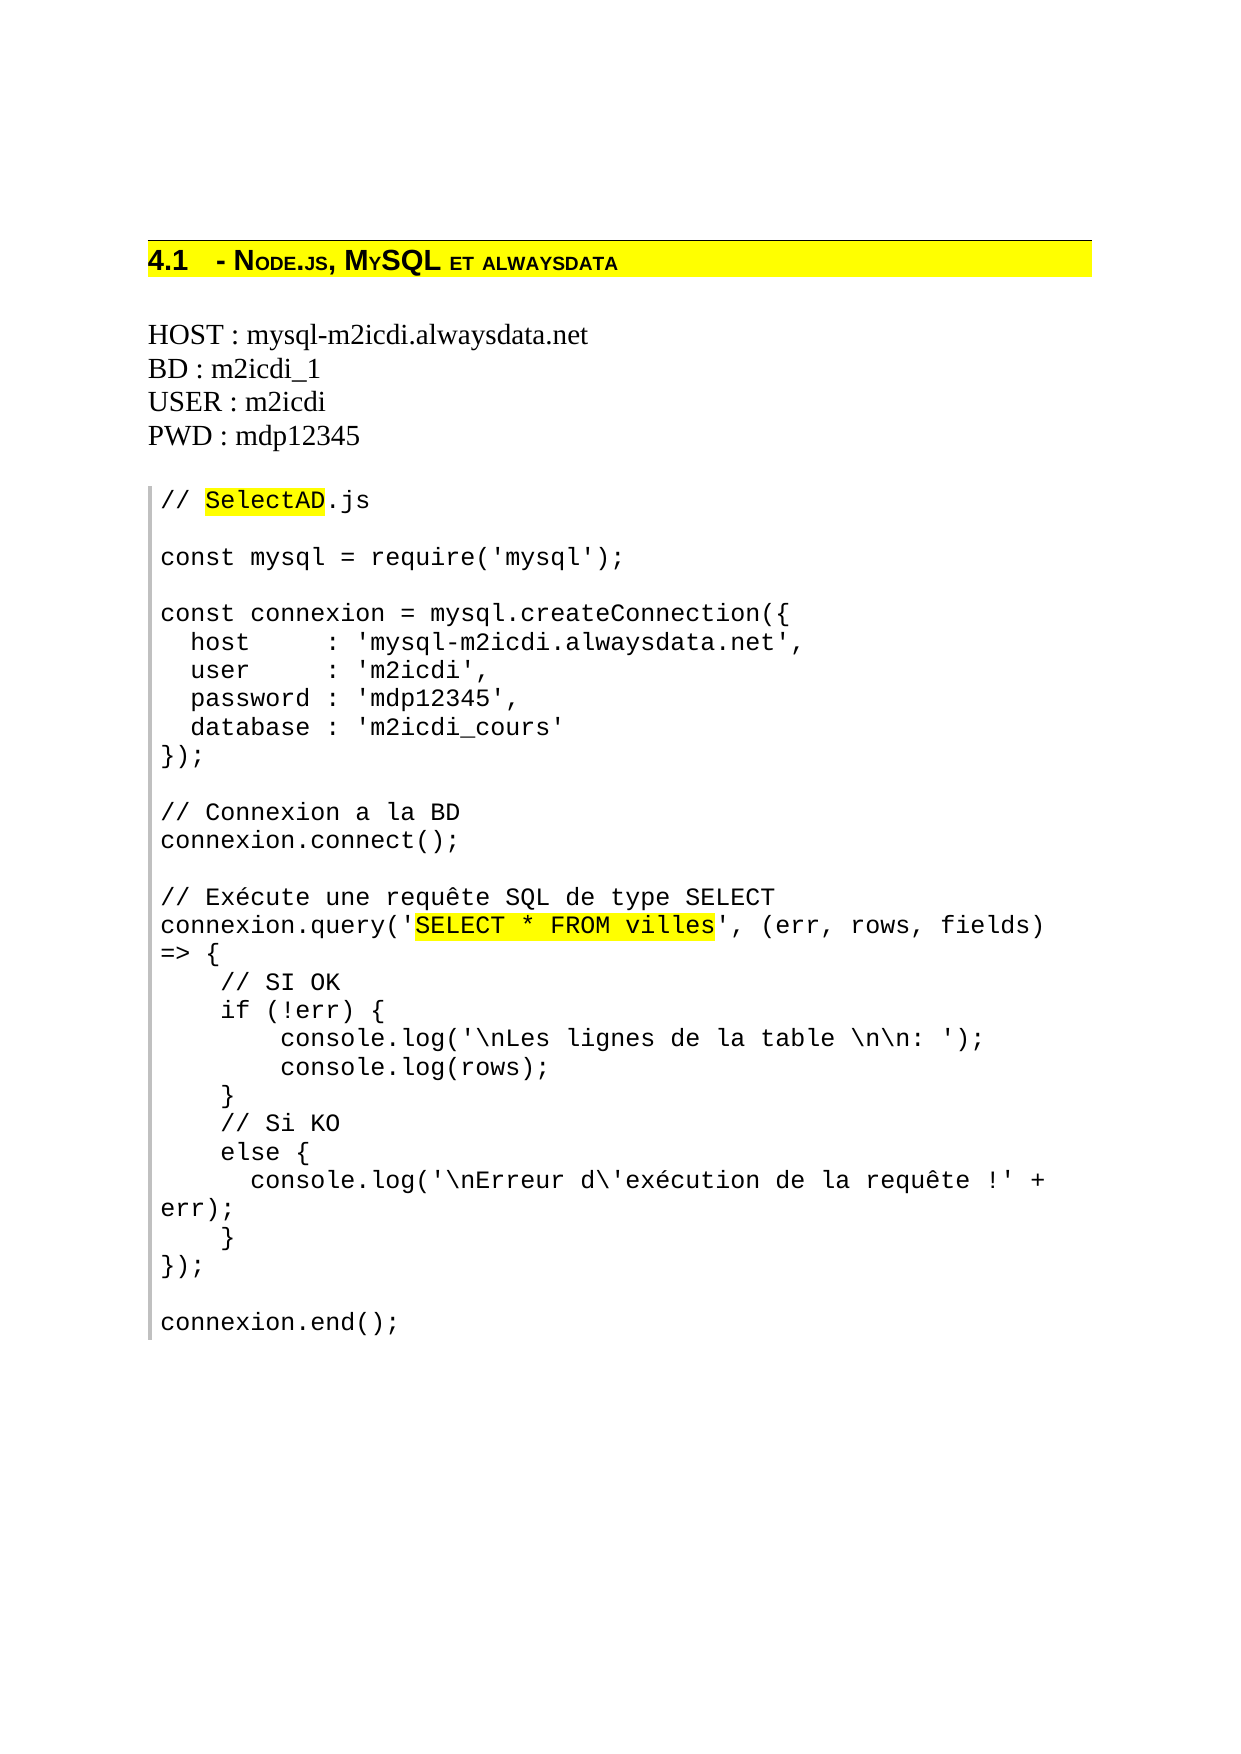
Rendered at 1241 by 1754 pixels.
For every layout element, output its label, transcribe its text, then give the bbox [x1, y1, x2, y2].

text console.log(rows); [152, 1054, 1092, 1083]
text } [152, 1224, 1092, 1253]
text // SI OK [152, 969, 1092, 998]
text } [152, 1083, 1092, 1111]
text console.log('\nErreur d\'exécution de la requête !' + err); [152, 1168, 1092, 1224]
text const mysql = require('mysql'); [152, 544, 1092, 573]
text password : 'mdp12345', [152, 686, 1092, 714]
text if (!err) { [152, 998, 1092, 1026]
text BD : m2icdi_1 [148, 351, 1092, 384]
text HOST : mysql-m2icdi.alwaysdata.net [148, 317, 1092, 351]
text }); [152, 743, 1092, 771]
subtitle - Node.js, MySQL et alwaysdata [148, 241, 1092, 277]
text // Connexion a la BD [152, 799, 1092, 828]
text PWD : mdp12345 [148, 418, 1092, 451]
text }); [152, 1253, 1092, 1281]
text user : 'm2icdi', [152, 658, 1092, 686]
text console.log('\nLes lignes de la table \n\n: '); [152, 1026, 1092, 1054]
text connexion.end(); [152, 1309, 1092, 1340]
text // Si KO [152, 1111, 1092, 1139]
text const connexion = mysql.createConnection({ [152, 601, 1092, 629]
text else { [152, 1139, 1092, 1168]
text // Exécute une requête SQL de type SELECT [152, 884, 1092, 913]
text database : 'm2icdi_cours' [152, 714, 1092, 743]
text host : 'mysql-m2icdi.alwaysdata.net', [152, 629, 1092, 658]
text connexion.connect(); [152, 828, 1092, 856]
text connexion.query('SELECT * FROM villes', (err, rows, fields) => { [152, 913, 1092, 969]
text USER : m2icdi [148, 384, 1092, 418]
text // SelectAD.js [152, 486, 1092, 516]
